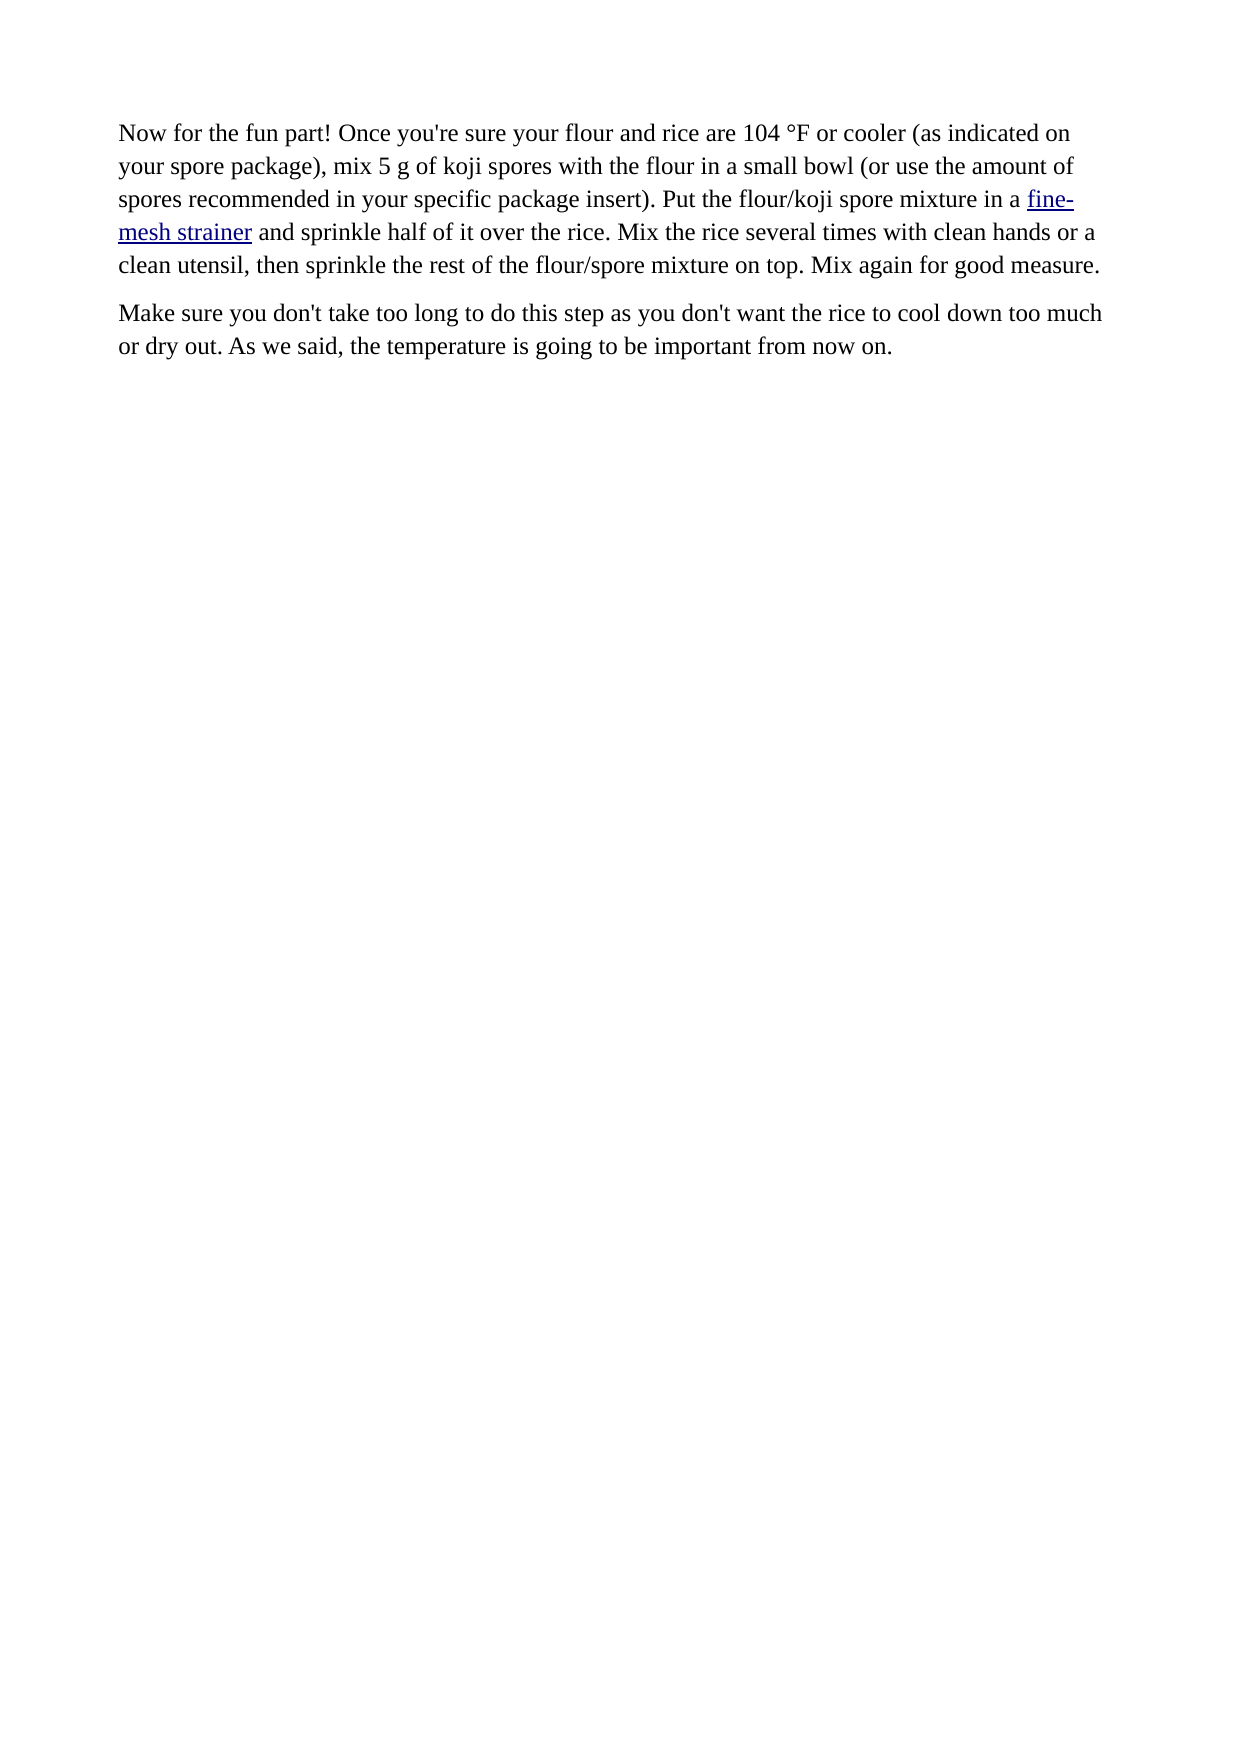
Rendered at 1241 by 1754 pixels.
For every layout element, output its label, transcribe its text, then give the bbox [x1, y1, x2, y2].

text Make sure you don't take too long to do this step as you don't want the rice to cool down too much or dry out. As we said, the temperature is going to be important from now on. [118, 298, 1122, 359]
text Now for the fun part! Once you're sure your flour and rice are 104 °F or cooler (as indicated on your spore package), mix 5 g of koji spores with the flour in a small bowl (or use the amount of spores recommended in your specific package insert). Put the flour/koji spore mixture in a fine-mesh strainer and sprinkle half of it over the rice. Mix the rice several times with clean hands or a clean utensil, then sprinkle the rest of the flour/spore mixture on top. Mix again for good measure. [118, 118, 1122, 279]
